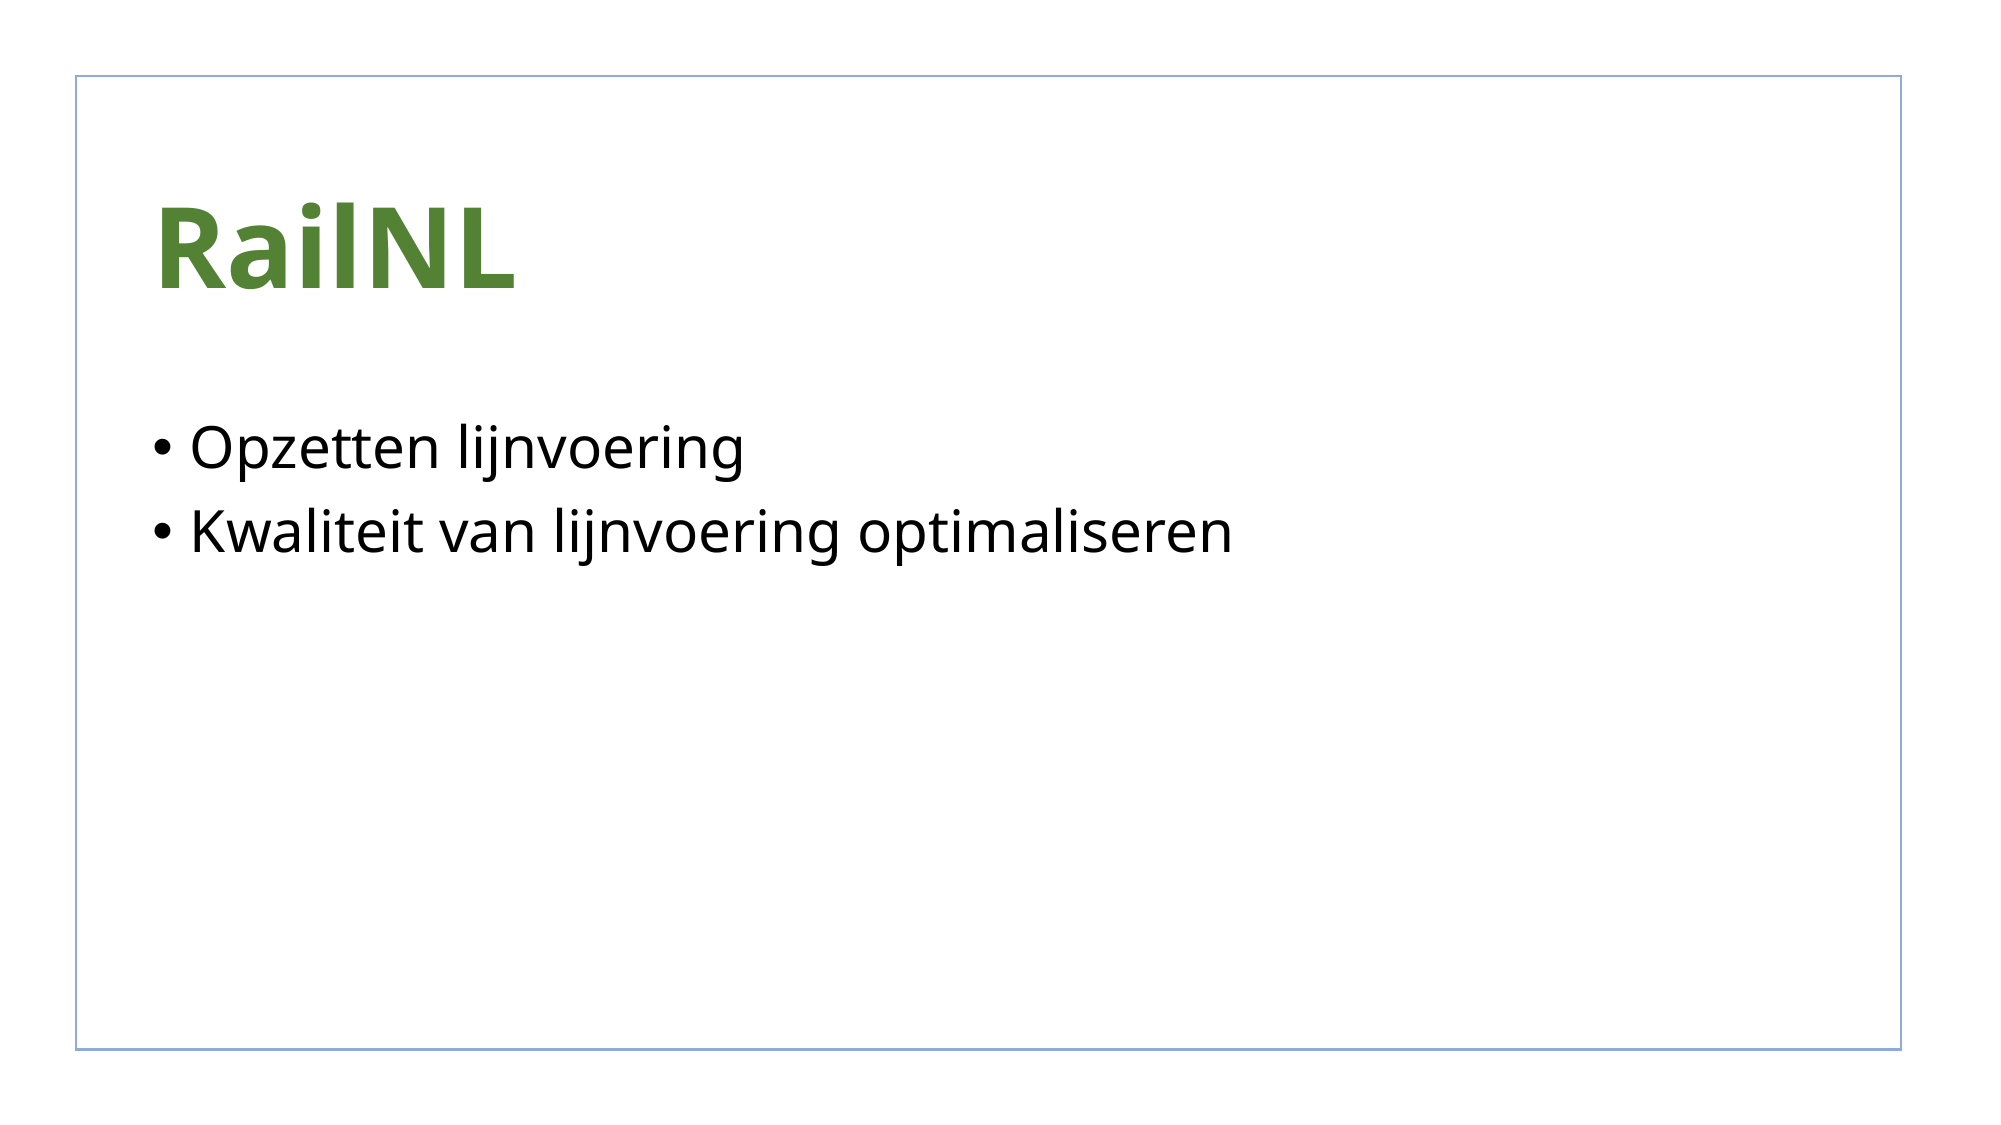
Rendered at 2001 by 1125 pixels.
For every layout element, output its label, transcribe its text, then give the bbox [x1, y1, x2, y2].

list Opzetten lijnvoering Kwaliteit van lijnvoering optimaliseren [137, 411, 1863, 981]
text_box [76, 76, 1901, 1049]
title RailNL [137, 168, 1481, 337]
